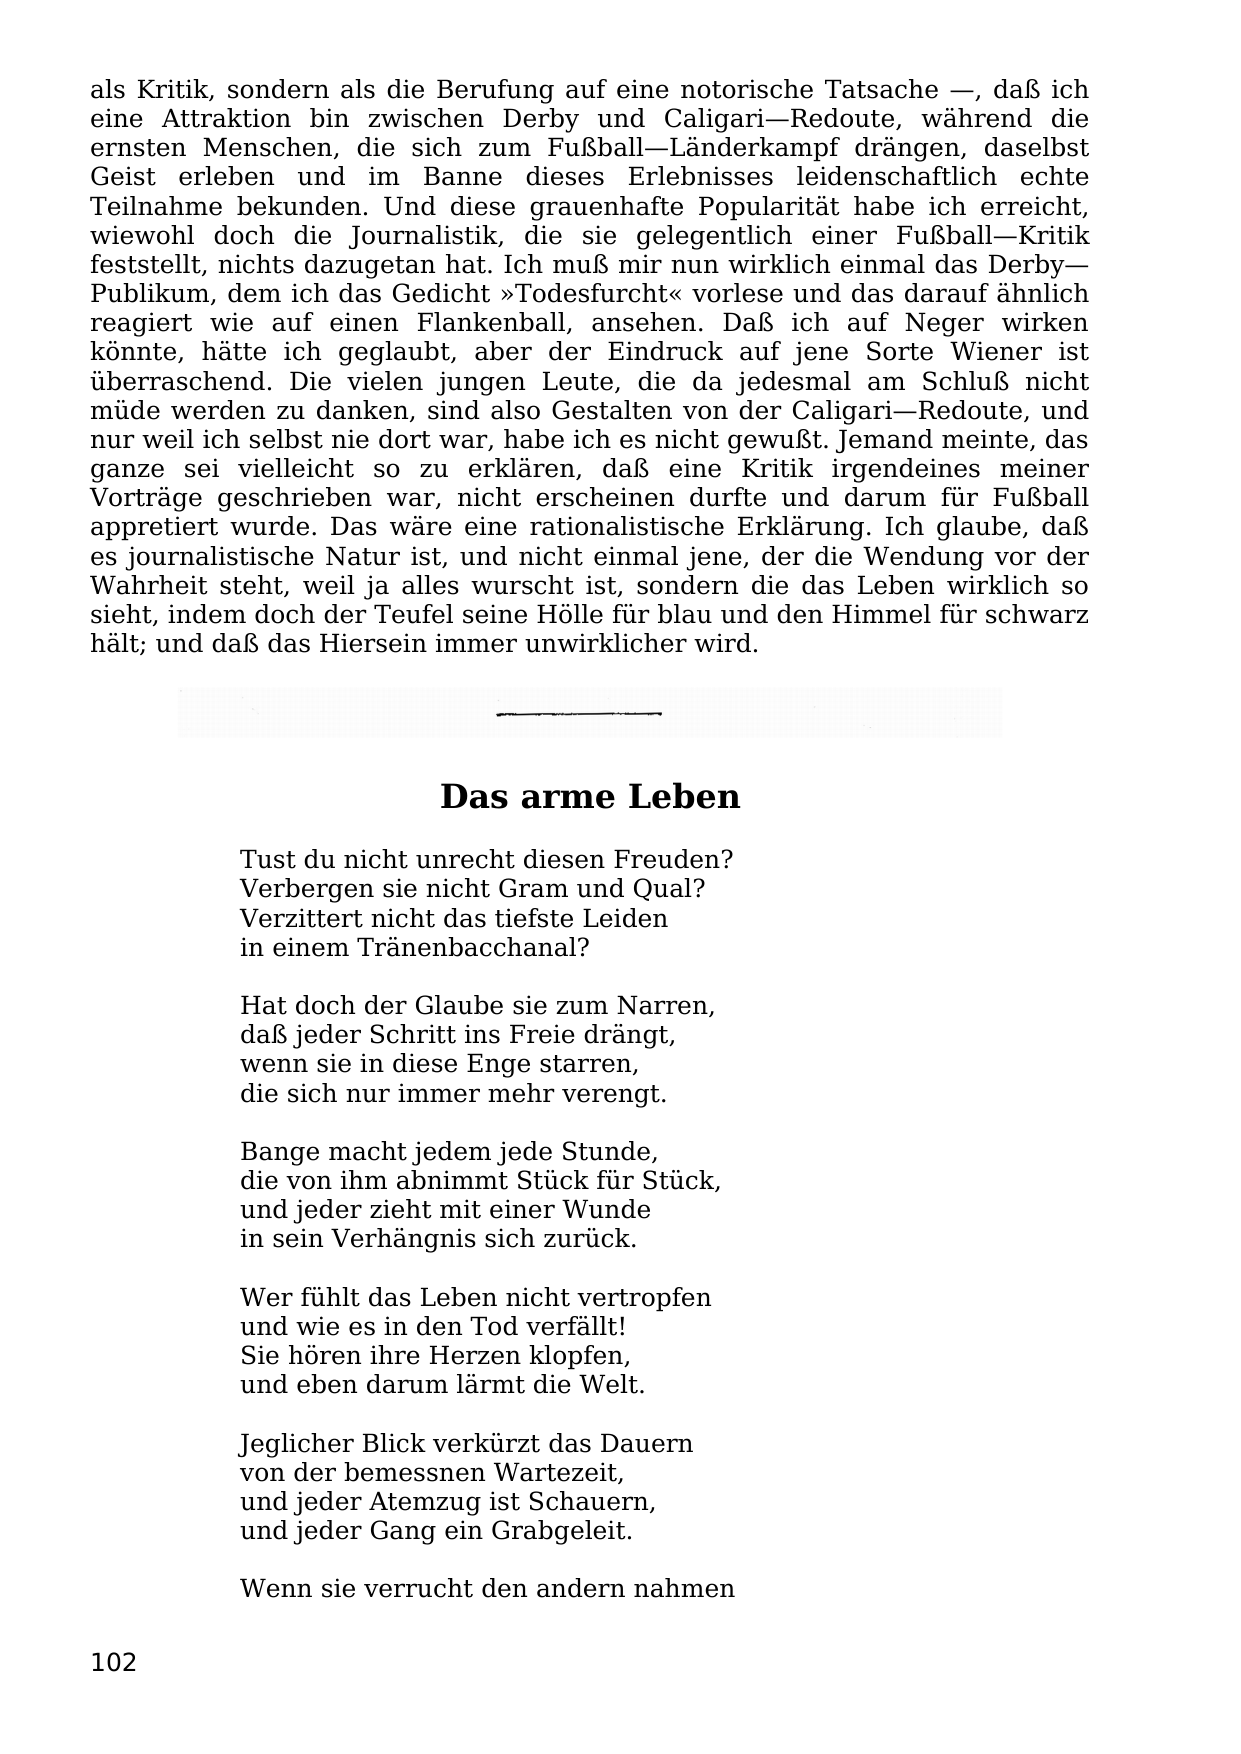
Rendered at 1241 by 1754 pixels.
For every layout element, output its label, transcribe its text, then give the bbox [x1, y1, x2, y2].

text Wer fühlt das Leben nicht vertropfen [240, 1283, 1091, 1312]
text die von ihm abnimmt Stück für Stück, [240, 1166, 1091, 1196]
text wenn sie in diese Enge starren, [240, 1050, 1091, 1079]
text die sich nur immer mehr verengt. [240, 1079, 1091, 1108]
text Bange macht jedem jede Stunde, [240, 1137, 1091, 1166]
picture [177, 687, 1003, 738]
text Tust du nicht unrecht diesen Freuden? [240, 846, 1091, 875]
text Wenn sie verrucht den andern nahmen [240, 1575, 1091, 1604]
text und jeder Atemzug ist Schauern, [240, 1487, 1091, 1516]
text Verzittert nicht das tiefste Leiden [240, 904, 1091, 933]
text und wie es in den Tod verfällt! [240, 1312, 1091, 1341]
text daß jeder Schritt ins Freie drängt, [240, 1021, 1091, 1050]
text Verbergen sie nicht Gram und Qual? [240, 875, 1091, 904]
text und eben darum lärmt die Welt. [240, 1371, 1091, 1400]
text in einem Tränenbacchanal? [240, 933, 1091, 962]
text Jeglicher Blick verkürzt das Dauern [240, 1429, 1091, 1458]
text als Kritik, sondern als die Berufung auf eine notorische Tatsache —, daß ich eine Attraktion bin zwischen Derby und Caligari—Redoute, während die ernsten Menschen, die sich zum Fußball—Länderkampf drängen, daselbst Geist erleben und im Banne dieses Erlebnisses leidenschaftlich echte Teilnahme bekunden. Und diese grauenhafte Popularität habe ich erreicht, wiewohl doch die Journalistik, die sie gelegentlich einer Fußball—Kritik feststellt, nichts dazugetan hat. Ich muß mir nun wirklich einmal das Derby—Publikum, dem ich das Gedicht »Todesfurcht« vorlese und das darauf ähnlich reagiert wie auf einen Flankenball, ansehen. Daß ich auf Neger wirken könnte, hätte ich geglaubt, aber der Eindruck auf jene Sorte Wiener ist überraschend. Die vielen jungen Leute, die da jedesmal am Schluß nicht müde werden zu danken, sind also Gestalten von der Caligari—Redoute, und nur weil ich selbst nie dort war, habe ich es nicht gewußt. Jemand meinte, das ganze sei vielleicht so zu erklären, daß eine Kritik irgendeines meiner Vorträge geschrieben war, nicht erscheinen durfte und darum für Fußball appretiert wurde. Das wäre eine rationalistische Erklärung. Ich glaube, daß es journalistische Natur ist, und nicht einmal jene, der die Wendung vor der Wahrheit steht, weil ja alles wurscht ist, sondern die das Leben wirklich so sieht, indem doch der Teufel seine Hölle für blau und den Himmel für schwarz hält; und daß das Hiersein immer unwirklicher wird. [90, 75, 1091, 658]
text von der bemessnen Wartezeit, [240, 1458, 1091, 1487]
text und jeder zieht mit einer Wunde [240, 1196, 1091, 1225]
text Hat doch der Glaube sie zum Narren, [240, 991, 1091, 1021]
text und jeder Gang ein Grabgeleit. [240, 1516, 1091, 1546]
text Das arme Leben [90, 777, 1091, 816]
text in sein Verhängnis sich zurück. [240, 1225, 1091, 1254]
text Sie hören ihre Herzen klopfen, [240, 1341, 1091, 1371]
